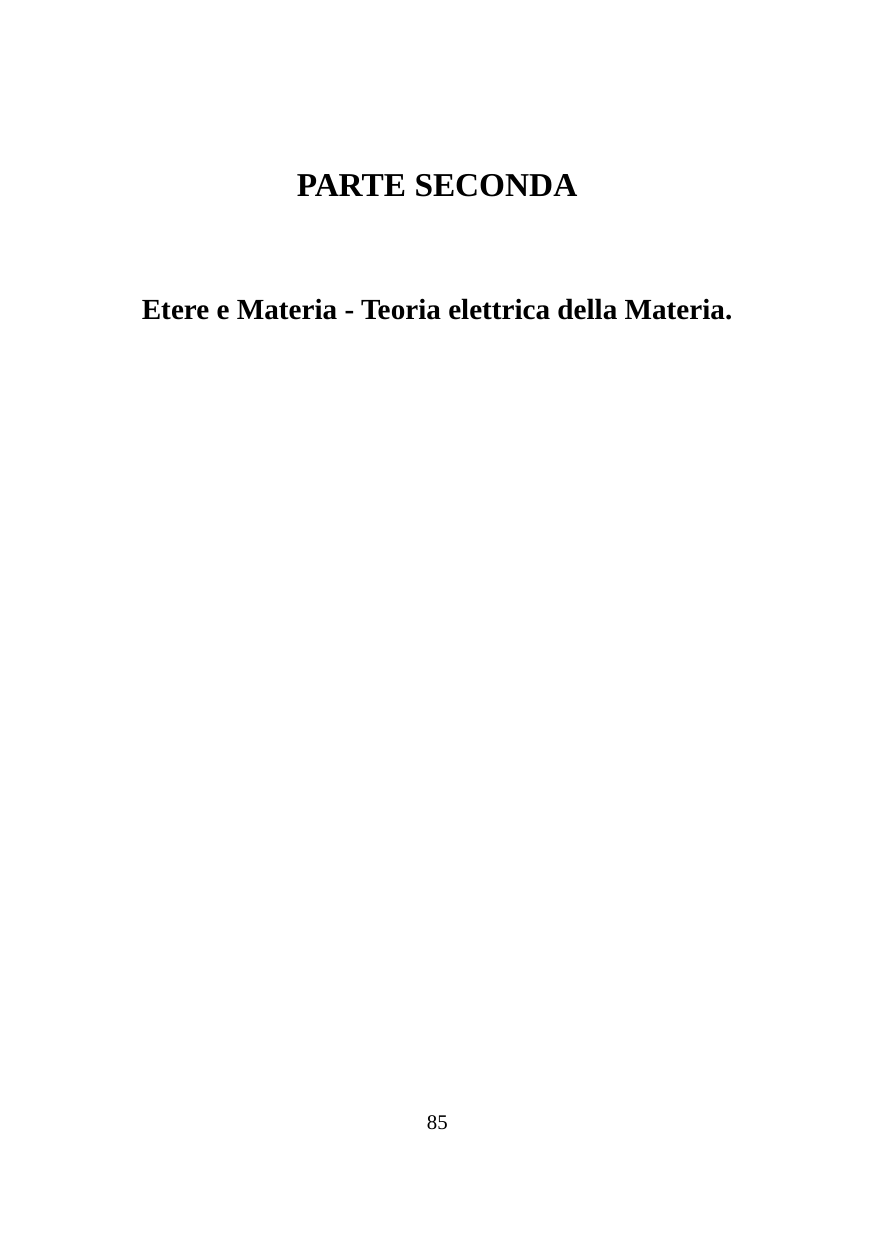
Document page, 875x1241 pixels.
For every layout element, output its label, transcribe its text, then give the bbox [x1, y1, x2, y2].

subtitle Etere e Materia - Teoria elettrica della Materia. [106, 292, 768, 326]
subtitle PARTE SECONDA [106, 165, 768, 204]
